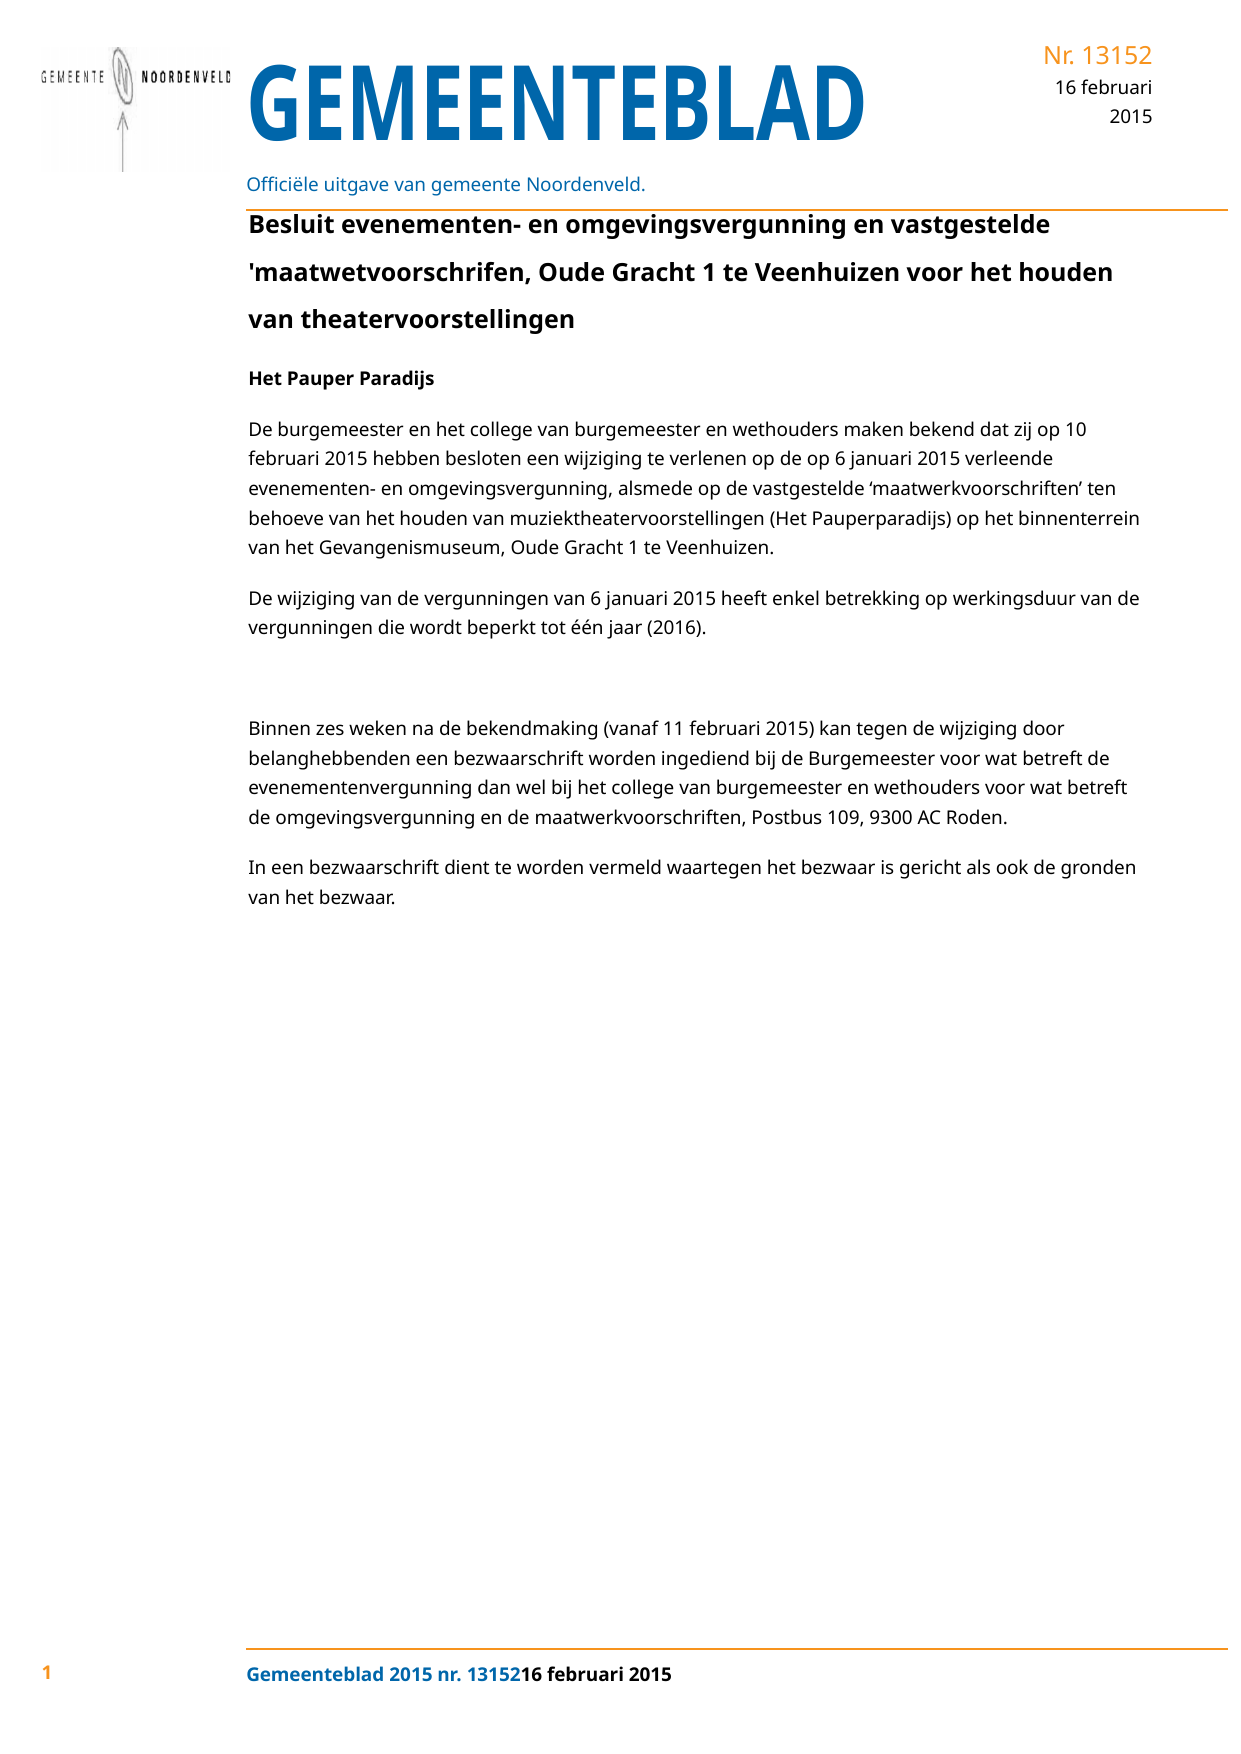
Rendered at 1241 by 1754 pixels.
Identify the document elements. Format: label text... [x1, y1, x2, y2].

text De wijziging van de vergunningen van 6 januari 2015 heeft enkel betrekking op werkingsduur van de vergunningen die wordt beperkt tot één jaar (2016). [248, 585, 1152, 640]
text De burgemeester en het college van burgemeester en wethouders maken bekend dat zij op 10 februari 2015 hebben besloten een wijziging te verlenen op de op 6 januari 2015 verleende evenementen- en omgevingsvergunning, alsmede op de vastgestelde ‘maatwerkvoorschriften’ ten behoeve van het houden van muziektheatervoorstellingen (Het Pauperparadijs) op het binnenterrein van het Gevangenismuseum, Oude Gracht 1 te Veenhuizen. [248, 416, 1152, 560]
text In een bezwaarschrift dient te worden vermeld waartegen het bezwaar is gericht als ook de gronden van het bezwaar. [248, 854, 1152, 909]
text Binnen zes weken na de bekendmaking (vanaf 11 februari 2015) kan tegen de wijziging door belanghebbenden een bezwaarschrift worden ingediend bij de Burgemeester voor wat betreft de evenementenvergunning dan wel bij het college van burgemeester en wethouders voor wat betreft de omgevingsvergunning en de maatwerkvoorschriften, Postbus 109, 9300 AC Roden. [248, 715, 1152, 829]
text Het Pauper Paradijs [248, 366, 1152, 391]
picture [41, 47, 231, 172]
text Besluit evenementen- en omgevingsvergunning en vastgestelde 'maatwetvoorschrifen, Oude Gracht 1 te Veenhuizen voor het houden van theatervoorstellingen [248, 211, 1152, 336]
